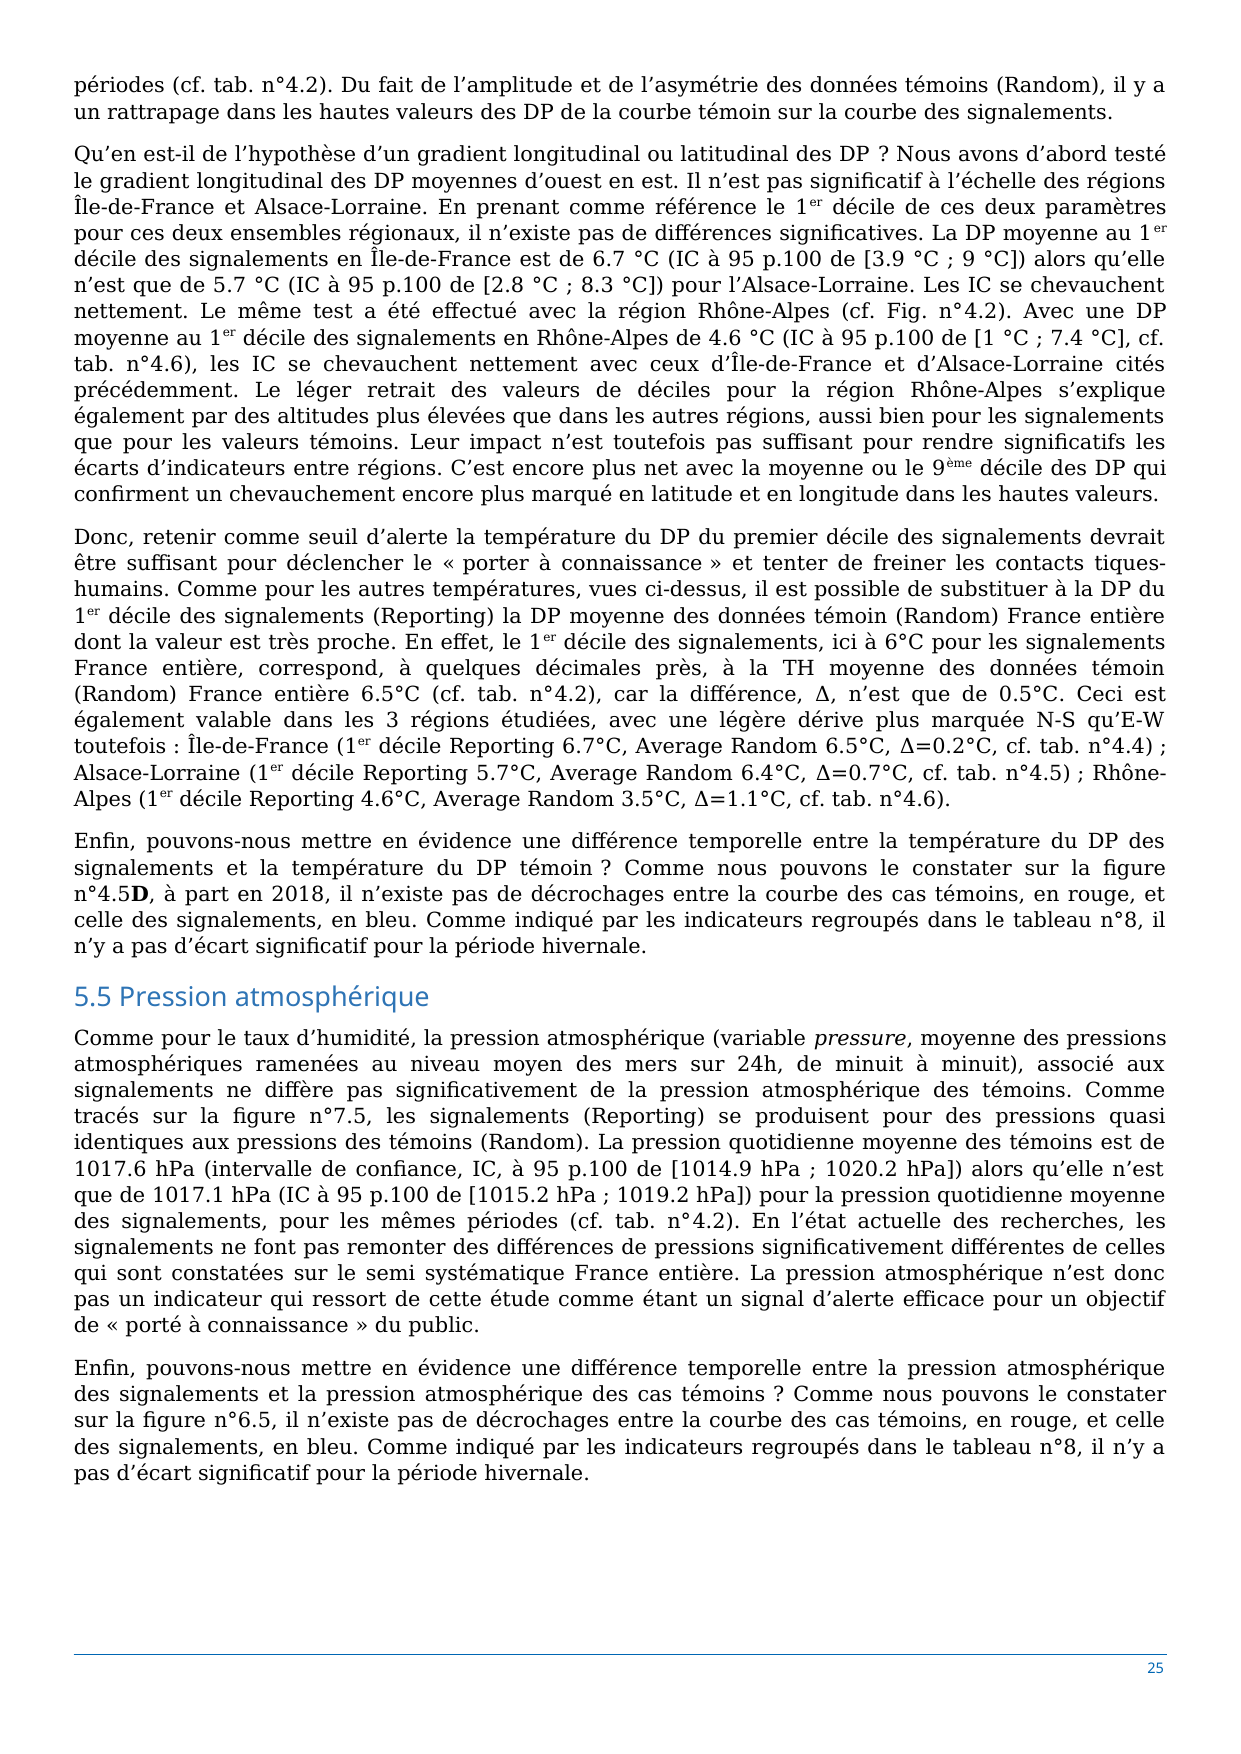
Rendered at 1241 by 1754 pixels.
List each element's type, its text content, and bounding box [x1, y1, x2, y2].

text Enfin, pouvons-nous mettre en évidence une différence temporelle entre la pression atmosphérique des signalements et la pression atmosphérique des cas témoins ? Comme nous pouvons le constater sur la figure n°6.5, il n’existe pas de décrochages entre la courbe des cas témoins, en rouge, et celle des signalements, en bleu. Comme indiqué par les indicateurs regroupés dans le tableau n°8, il n’y a pas d’écart significatif pour la période hivernale. [73, 1356, 1167, 1485]
text Donc, retenir comme seuil d’alerte la température du DP du premier décile des signalements devrait être suffisant pour déclencher le « porter à connaissance » et tenter de freiner les contacts tiques-humains. Comme pour les autres températures, vues ci-dessus, il est possible de substituer à la DP du 1er décile des signalements (Reporting) la DP moyenne des données témoin (Random) France entière dont la valeur est très proche. En effet, le 1er décile des signalements, ici à 6°C pour les signalements France entière, correspond, à quelques décimales près, à la TH moyenne des données témoin (Random) France entière 6.5°C (cf. tab. n°4.2), car la différence, Δ, n’est que de 0.5°C. Ceci est également valable dans les 3 régions étudiées, avec une légère dérive plus marquée N-S qu’E-W toutefois : Île-de-France (1er décile Reporting 6.7°C, Average Random 6.5°C, Δ=0.2°C, cf. tab. n°4.4) ; Alsace-Lorraine (1er décile Reporting 5.7°C, Average Random 6.4°C, Δ=0.7°C, cf. tab. n°4.5) ; Rhône-Alpes (1er décile Reporting 4.6°C, Average Random 3.5°C, Δ=1.1°C, cf. tab. n°4.6). [73, 525, 1167, 811]
text Qu’en est-il de l’hypothèse d’un gradient longitudinal ou latitudinal des DP ? Nous avons d’abord testé le gradient longitudinal des DP moyennes d’ouest en est. Il n’est pas significatif à l’échelle des régions Île-de-France et Alsace-Lorraine. En prenant comme référence le 1er décile de ces deux paramètres pour ces deux ensembles régionaux, il n’existe pas de différences significatives. La DP moyenne au 1er décile des signalements en Île-de-France est de 6.7 °C (IC à 95 p.100 de [3.9 °C ; 9 °C]) alors qu’elle n’est que de 5.7 °C (IC à 95 p.100 de [2.8 °C ; 8.3 °C]) pour l’Alsace-Lorraine. Les IC se chevauchent nettement. Le même test a été effectué avec la région Rhône-Alpes (cf. Fig. n°4.2). Avec une DP moyenne au 1er décile des signalements en Rhône-Alpes de 4.6 °C (IC à 95 p.100 de [1 °C ; 7.4 °C], cf. tab. n°4.6), les IC se chevauchent nettement avec ceux d’Île-de-France et d’Alsace-Lorraine cités précédemment. Le léger retrait des valeurs de déciles pour la région Rhône-Alpes s’explique également par des altitudes plus élevées que dans les autres régions, aussi bien pour les signalements que pour les valeurs témoins. Leur impact n’est toutefois pas suffisant pour rendre significatifs les écarts d’indicateurs entre régions. C’est encore plus net avec la moyenne ou le 9ème décile des DP qui confirment un chevauchement encore plus marqué en latitude et en longitude dans les hautes valeurs. [73, 142, 1167, 507]
text Comme pour le taux d’humidité, la pression atmosphérique (variable pressure, moyenne des pressions atmosphériques ramenées au niveau moyen des mers sur 24h, de minuit à minuit), associé aux signalements ne diffère pas significativement de la pression atmosphérique des témoins. Comme tracés sur la figure n°7.5, les signalements (Reporting) se produisent pour des pressions quasi identiques aux pressions des témoins (Random). La pression quotidienne moyenne des témoins est de 1017.6 hPa (intervalle de confiance, IC, à 95 p.100 de [1014.9 hPa ; 1020.2 hPa]) alors qu’elle n’est que de 1017.1 hPa (IC à 95 p.100 de [1015.2 hPa ; 1019.2 hPa]) pour la pression quotidienne moyenne des signalements, pour les mêmes périodes (cf. tab. n°4.2). En l’état actuelle des recherches, les signalements ne font pas remonter des différences de pressions significativement différentes de celles qui sont constatées sur le semi systématique France entière. La pression atmosphérique n’est donc pas un indicateur qui ressort de cette étude comme étant un signal d’alerte efficace pour un objectif de « porté à connaissance » du public. [73, 1026, 1167, 1338]
text périodes (cf. tab. n°4.2). Du fait de l’amplitude et de l’asymétrie des données témoins (Random), il y a un rattrapage dans les hautes valeurs des DP de la courbe témoin sur la courbe des signalements. [73, 73, 1167, 124]
subtitle 5.5 Pression atmosphérique [73, 977, 1167, 1014]
text Enfin, pouvons-nous mettre en évidence une différence temporelle entre la température du DP des signalements et la température du DP témoin ? Comme nous pouvons le constater sur la figure n°4.5D, à part en 2018, il n’existe pas de décrochages entre la courbe des cas témoins, en rouge, et celle des signalements, en bleu. Comme indiqué par les indicateurs regroupés dans le tableau n°8, il n’y a pas d’écart significatif pour la période hivernale. [73, 829, 1167, 958]
